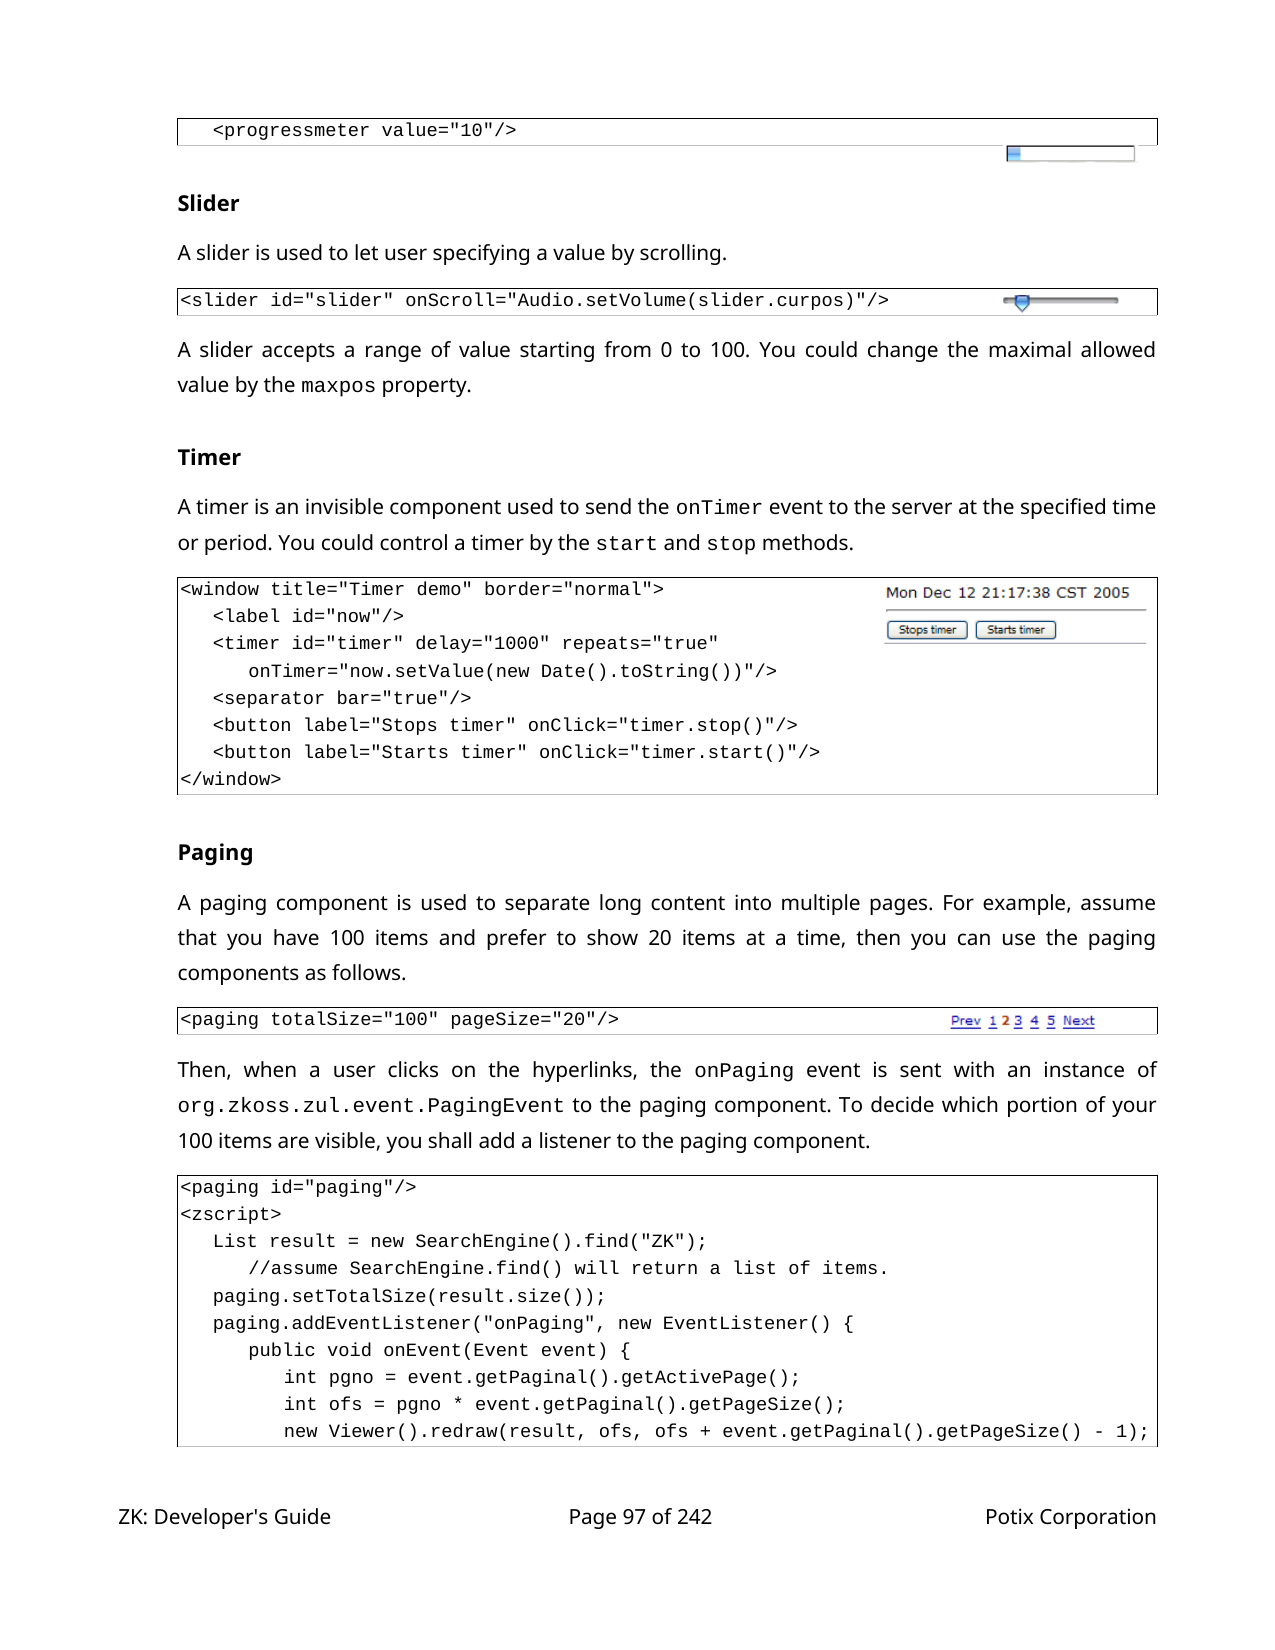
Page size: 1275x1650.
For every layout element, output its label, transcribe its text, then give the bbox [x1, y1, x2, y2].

text <progressmeter value="10"/> [178, 119, 1157, 145]
text A slider accepts a range of value starting from 0 to 100. You could change the maximal allowed value by the maxpos property. [177, 335, 1157, 399]
text <button label="Starts timer" onClick="timer.start()"/> [178, 740, 1157, 764]
picture [884, 584, 1147, 644]
text </window> [178, 767, 1157, 794]
text int ofs = pgno * event.getPaginal().getPageSize(); [178, 1392, 1157, 1416]
text A paging component is used to separate long content into multiple pages. For example, assume that you have 100 items and prefer to show 20 items at a time, then you can use the paging components as follows. [177, 888, 1157, 986]
text A slider is used to let user specifying a value by scrolling. [177, 238, 1157, 267]
text paging.setTotalSize(result.size()); [178, 1283, 1157, 1308]
text <label id="now"/> [178, 604, 884, 628]
text //assume SearchEngine.find() will return a list of items. [178, 1256, 1157, 1281]
picture [947, 1008, 1100, 1033]
text <timer id="timer" delay="1000" repeats="true" [178, 631, 1157, 656]
text <paging totalSize="100" pageSize="20"/> [178, 1008, 1157, 1034]
text new Viewer().redraw(result, ofs, ofs + event.getPaginal().getPageSize() - 1); [178, 1419, 1157, 1446]
text Then, when a user clicks on the hyperlinks, the onPaging event is sent with an instance of org.zkoss.zul.event.PagingEvent to the paging component. To decide which portion of your 100 items are visible, you shall add a listener to the paging component. [177, 1055, 1157, 1154]
text <separator bar="true"/> [178, 686, 1157, 710]
text <zscript> [178, 1202, 1157, 1226]
text <paging id="paging"/> [178, 1176, 1157, 1199]
text int pgno = event.getPaginal().getActivePage(); [178, 1365, 1157, 1389]
text paging.addEventListener("onPaging", new EventListener() { [178, 1311, 1157, 1335]
text <button label="Stops timer" onClick="timer.stop()"/> [178, 713, 1157, 737]
text List result = new SearchEngine().find("ZK"); [178, 1229, 1157, 1253]
subtitle Paging [177, 837, 1157, 867]
text A timer is an invisible component used to send the onTimer event to the server at the specified time or period. You could control a timer by the start and stop methods. [177, 492, 1157, 556]
text onTimer="now.setValue(new Date().toString())"/> [178, 658, 1157, 683]
picture [1001, 294, 1123, 313]
text <window title="Timer demo" border="normal"> [178, 578, 1157, 601]
subtitle Slider [177, 188, 1157, 218]
picture [1003, 143, 1138, 163]
text public void onEvent(Event event) { [178, 1338, 1157, 1362]
text <slider id="slider" onScroll="Audio.setVolume(slider.curpos)"/> [178, 289, 1157, 315]
subtitle Timer [177, 442, 1157, 472]
